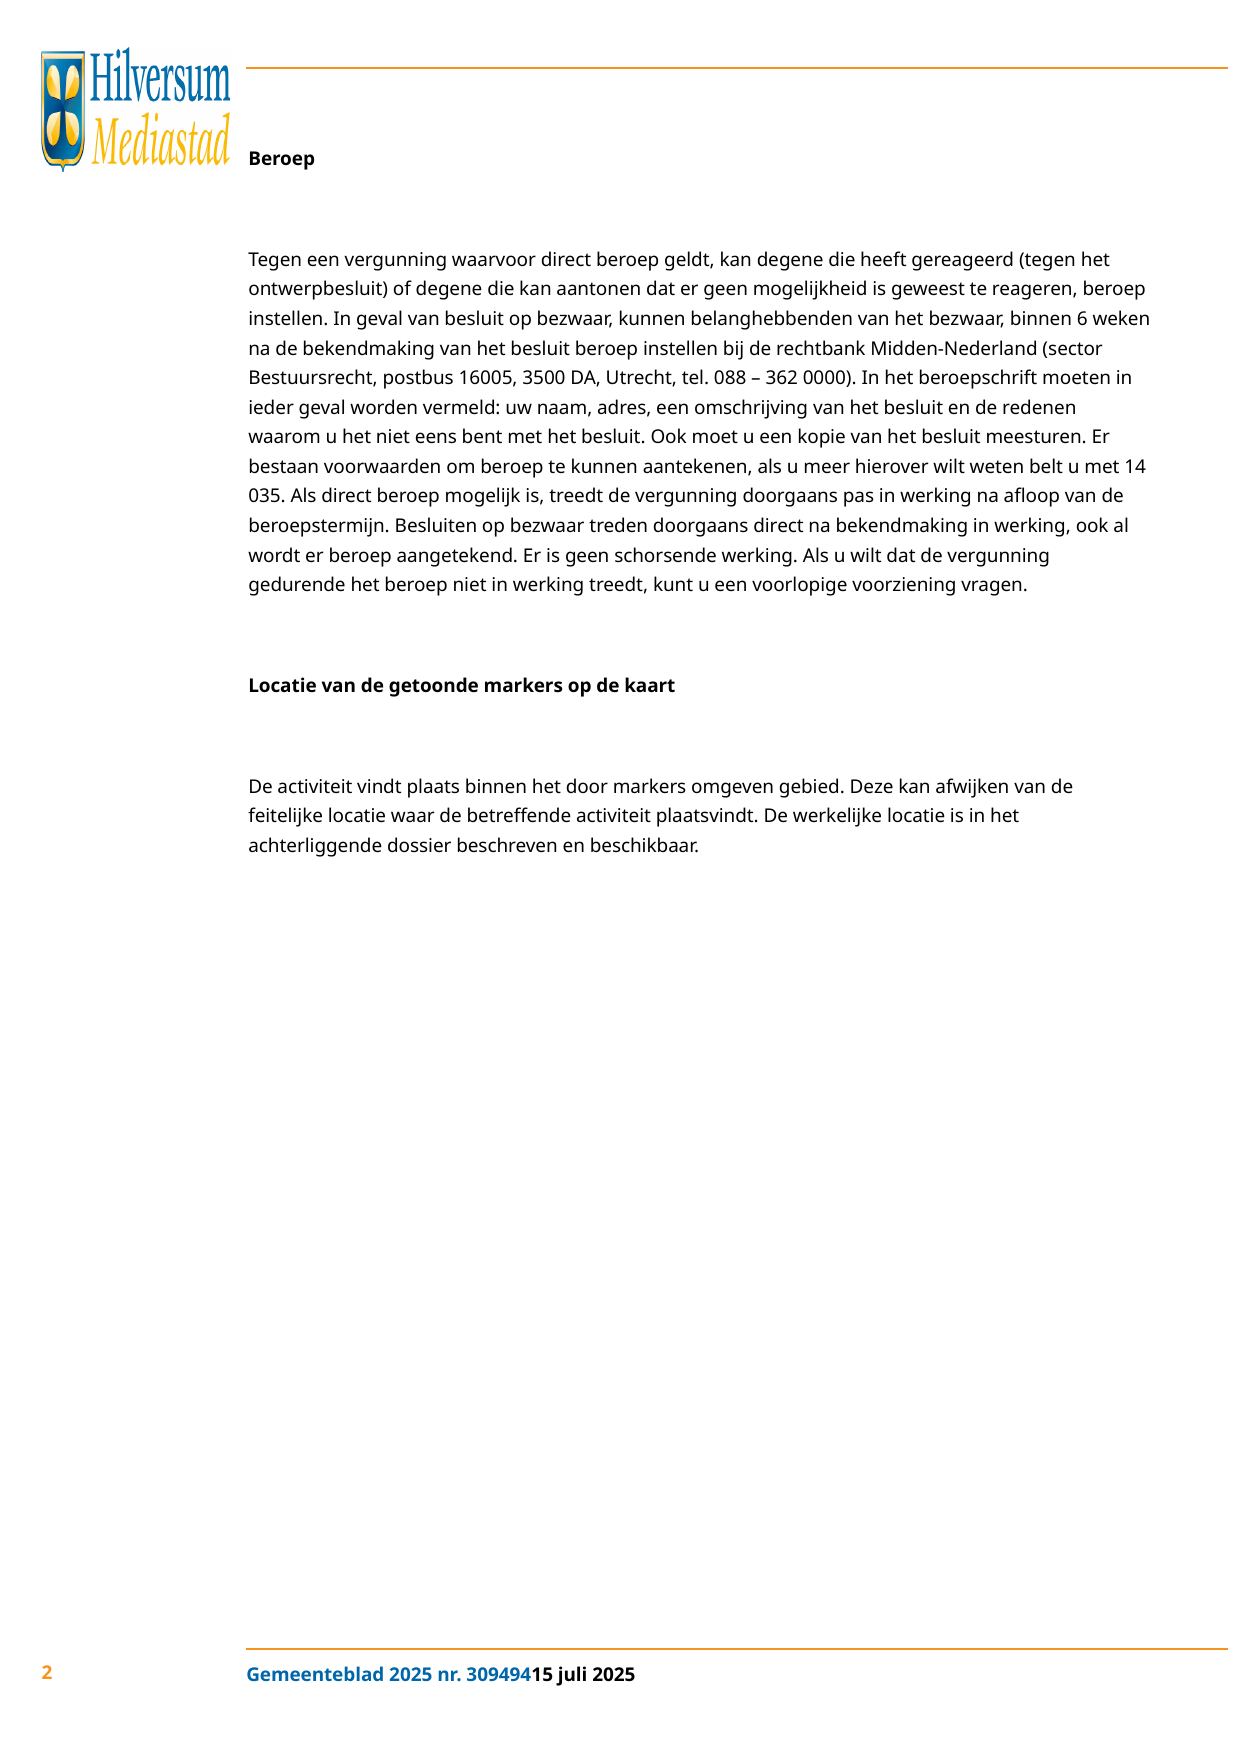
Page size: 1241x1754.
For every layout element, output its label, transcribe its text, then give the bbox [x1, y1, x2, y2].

text De activiteit vindt plaats binnen het door markers omgeven gebied. Deze kan afwijken van de feitelijke locatie waar de betreffende activiteit plaatsvindt. De werkelijke locatie is in het achterliggende dossier beschreven en beschikbaar. [248, 773, 1152, 858]
text Locatie van de getoonde markers op de kaart [248, 672, 1152, 698]
text Tegen een vergunning waarvoor direct beroep geldt, kan degene die heeft gereageerd (tegen het ontwerpbesluit) of degene die kan aantonen dat er geen mogelijkheid is geweest te reageren, beroep instellen. In geval van besluit op bezwaar, kunnen belanghebbenden van het bezwaar, binnen 6 weken na de bekendmaking van het besluit beroep instellen bij de rechtbank Midden-Nederland (sector Bestuursrecht, postbus 16005, 3500 DA, Utrecht, tel. 088 – 362 0000). In het beroepschrift moeten in ieder geval worden vermeld: uw naam, adres, een omschrijving van het besluit en de redenen waarom u het niet eens bent met het besluit. Ook moet u een kopie van het besluit meesturen. Er bestaan voorwaarden om beroep te kunnen aantekenen, als u meer hierover wilt weten belt u met 14 035. Als direct beroep mogelijk is, treedt de vergunning doorgaans pas in werking na afloop van de beroepstermijn. Besluiten op bezwaar treden doorgaans direct na bekendmaking in werking, ook al wordt er beroep aangetekend. Er is geen schorsende werking. Als u wilt dat de vergunning gedurende het beroep niet in werking treedt, kunt u een voorlopige voorziening vragen. [248, 246, 1152, 597]
picture [41, 47, 231, 172]
text Beroep [248, 145, 1152, 171]
